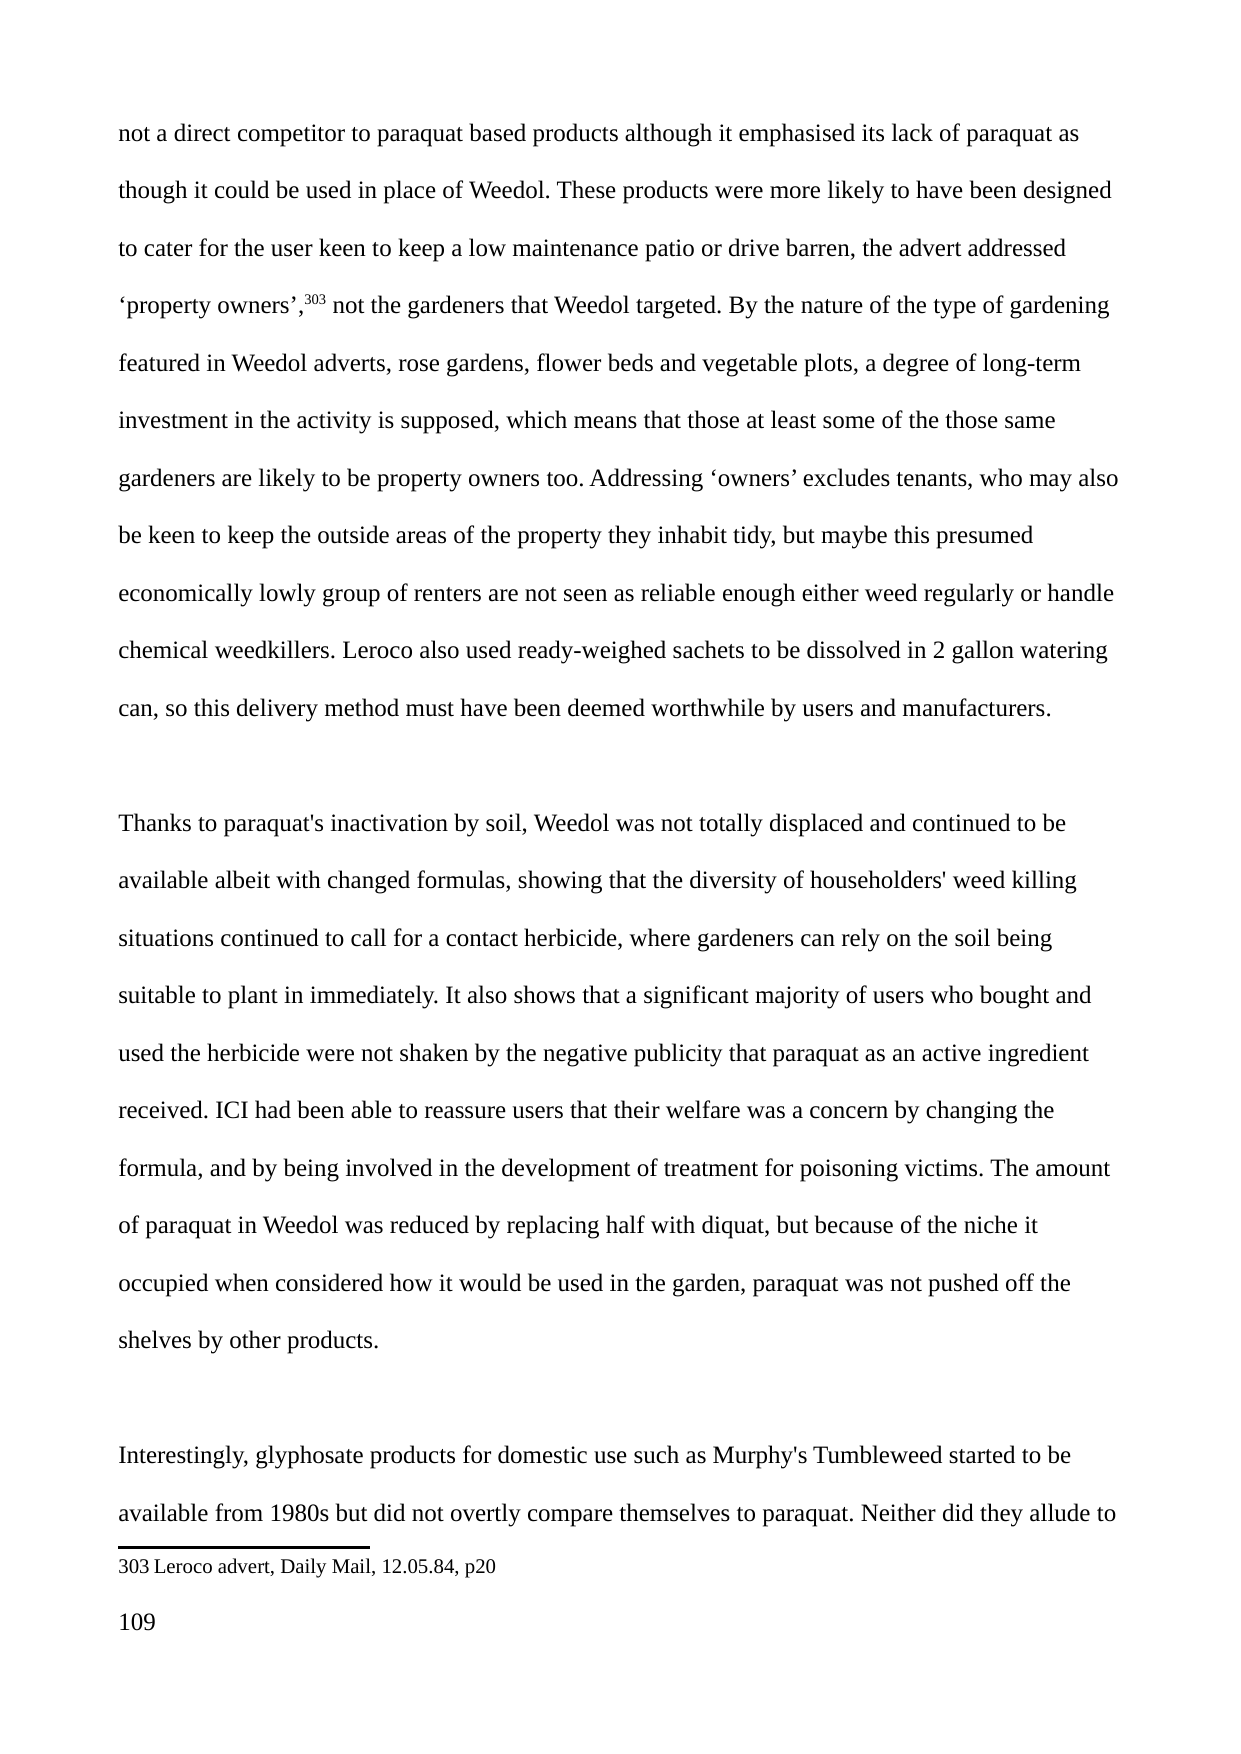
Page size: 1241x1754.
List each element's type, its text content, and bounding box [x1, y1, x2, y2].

text not a direct competitor to paraquat based products although it emphasised its lack of paraquat as though it could be used in place of Weedol. These products were more likely to have been designed to cater for the user keen to keep a low maintenance patio or drive barren, the advert addressed ‘property owners’, not the gardeners that Weedol targeted. By the nature of the type of gardening featured in Weedol adverts, rose gardens, flower beds and vegetable plots, a degree of long-term investment in the activity is supposed, which means that those at least some of the those same gardeners are likely to be property owners too. Addressing ‘owners’ excludes tenants, who may also be keen to keep the outside areas of the property they inhabit tidy, but maybe this presumed economically lowly group of renters are not seen as reliable enough either weed regularly or handle chemical weedkillers. Leroco also used ready-weighed sachets to be dissolved in 2 gallon watering can, so this delivery method must have been deemed worthwhile by users and manufacturers. [118, 118, 1122, 722]
text Leroco advert, Daily Mail, 12.05.84, p20 [118, 1553, 1122, 1578]
text Interestingly, glyphosate products for domestic use such as Murphy's Tumbleweed started to be available from 1980s but did not overtly compare themselves to paraquat. Neither did they allude to [118, 1441, 1122, 1527]
text Thanks to paraquat's inactivation by soil, Weedol was not totally displaced and continued to be available albeit with changed formulas, showing that the diversity of householders' weed killing situations continued to call for a contact herbicide, where gardeners can rely on the soil being suitable to plant in immediately. It also shows that a significant majority of users who bought and used the herbicide were not shaken by the negative publicity that paraquat as an active ingredient received. ICI had been able to reassure users that their welfare was a concern by changing the formula, and by being involved in the development of treatment for poisoning victims. The amount of paraquat in Weedol was reduced by replacing half with diquat, but because of the niche it occupied when considered how it would be used in the garden, paraquat was not pushed off the shelves by other products. [118, 808, 1122, 1354]
